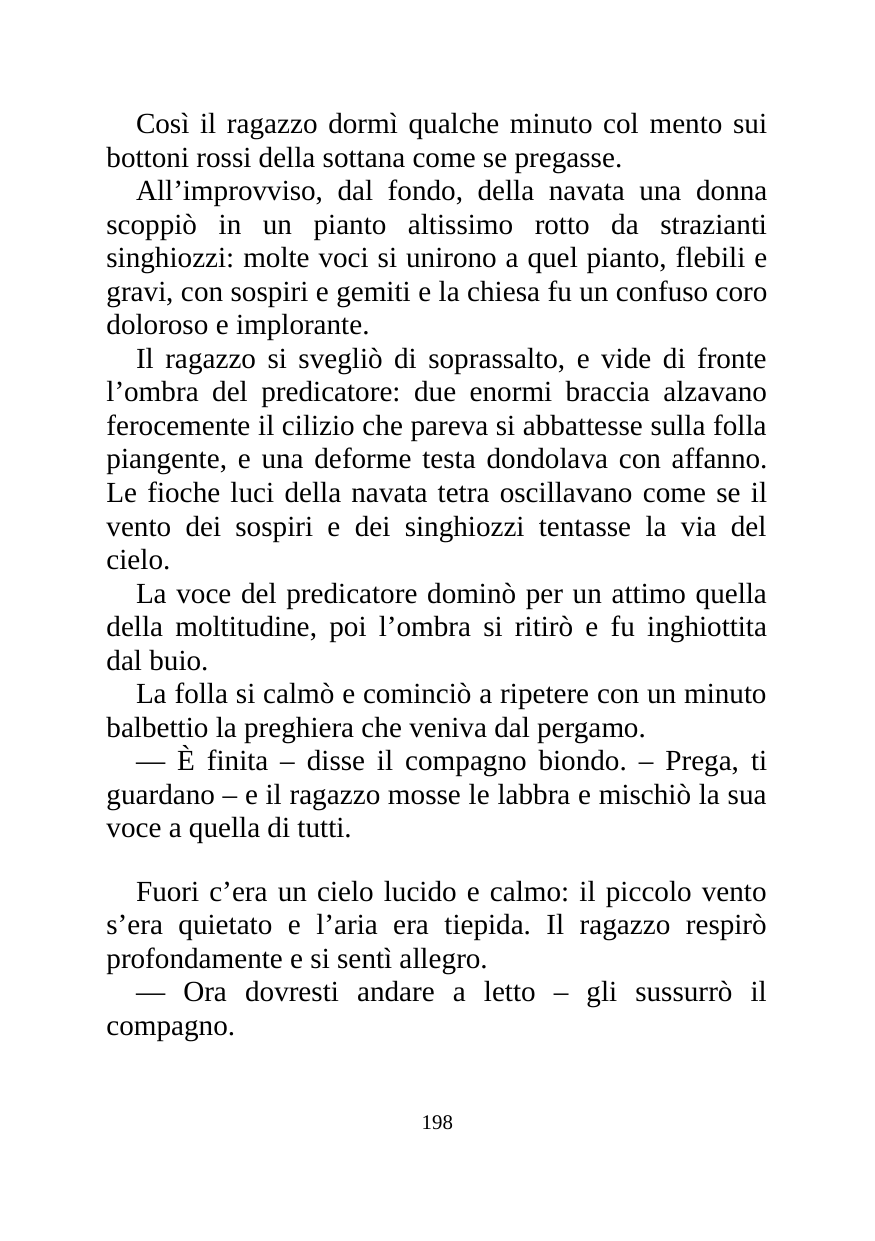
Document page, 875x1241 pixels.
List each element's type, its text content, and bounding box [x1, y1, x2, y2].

text Fuori c’era un cielo lucido e calmo: il piccolo vento s’era quietato e l’aria era tiepida. Il ragazzo respirò profondamente e si sentì allegro. [106, 874, 768, 974]
text — È finita – disse il compagno biondo. – Prega, ti guardano – e il ragazzo mosse le labbra e mischiò la sua voce a quella di tutti. [106, 743, 768, 844]
text La voce del predicatore dominò per un attimo quella della moltitudine, poi l’ombra si ritirò e fu inghiottita dal buio. [106, 576, 768, 676]
text All’improvviso, dal fondo, della navata una donna scoppiò in un pianto altissimo rotto da strazianti singhiozzi: molte voci si unirono a quel pianto, flebili e gravi, con sospiri e gemiti e la chiesa fu un confuso coro doloroso e implorante. [106, 173, 768, 341]
text — Ora dovresti andare a letto – gli sussurrò il compagno. [106, 974, 768, 1041]
text Il ragazzo si svegliò di soprassalto, e vide di fronte l’ombra del predicatore: due enormi braccia alzavano ferocemente il cilizio che pareva si abbattesse sulla folla piangente, e una deforme testa dondolava con affanno. Le fioche luci della navata tetra oscillavano come se il vento dei sospiri e dei singhiozzi tentasse la via del cielo. [106, 341, 768, 576]
text La folla si calmò e cominciò a ripetere con un minuto balbettio la preghiera che veniva dal pergamo. [106, 676, 768, 743]
text Così il ragazzo dormì qualche minuto col mento sui bottoni rossi della sottana come se pregasse. [106, 106, 768, 173]
